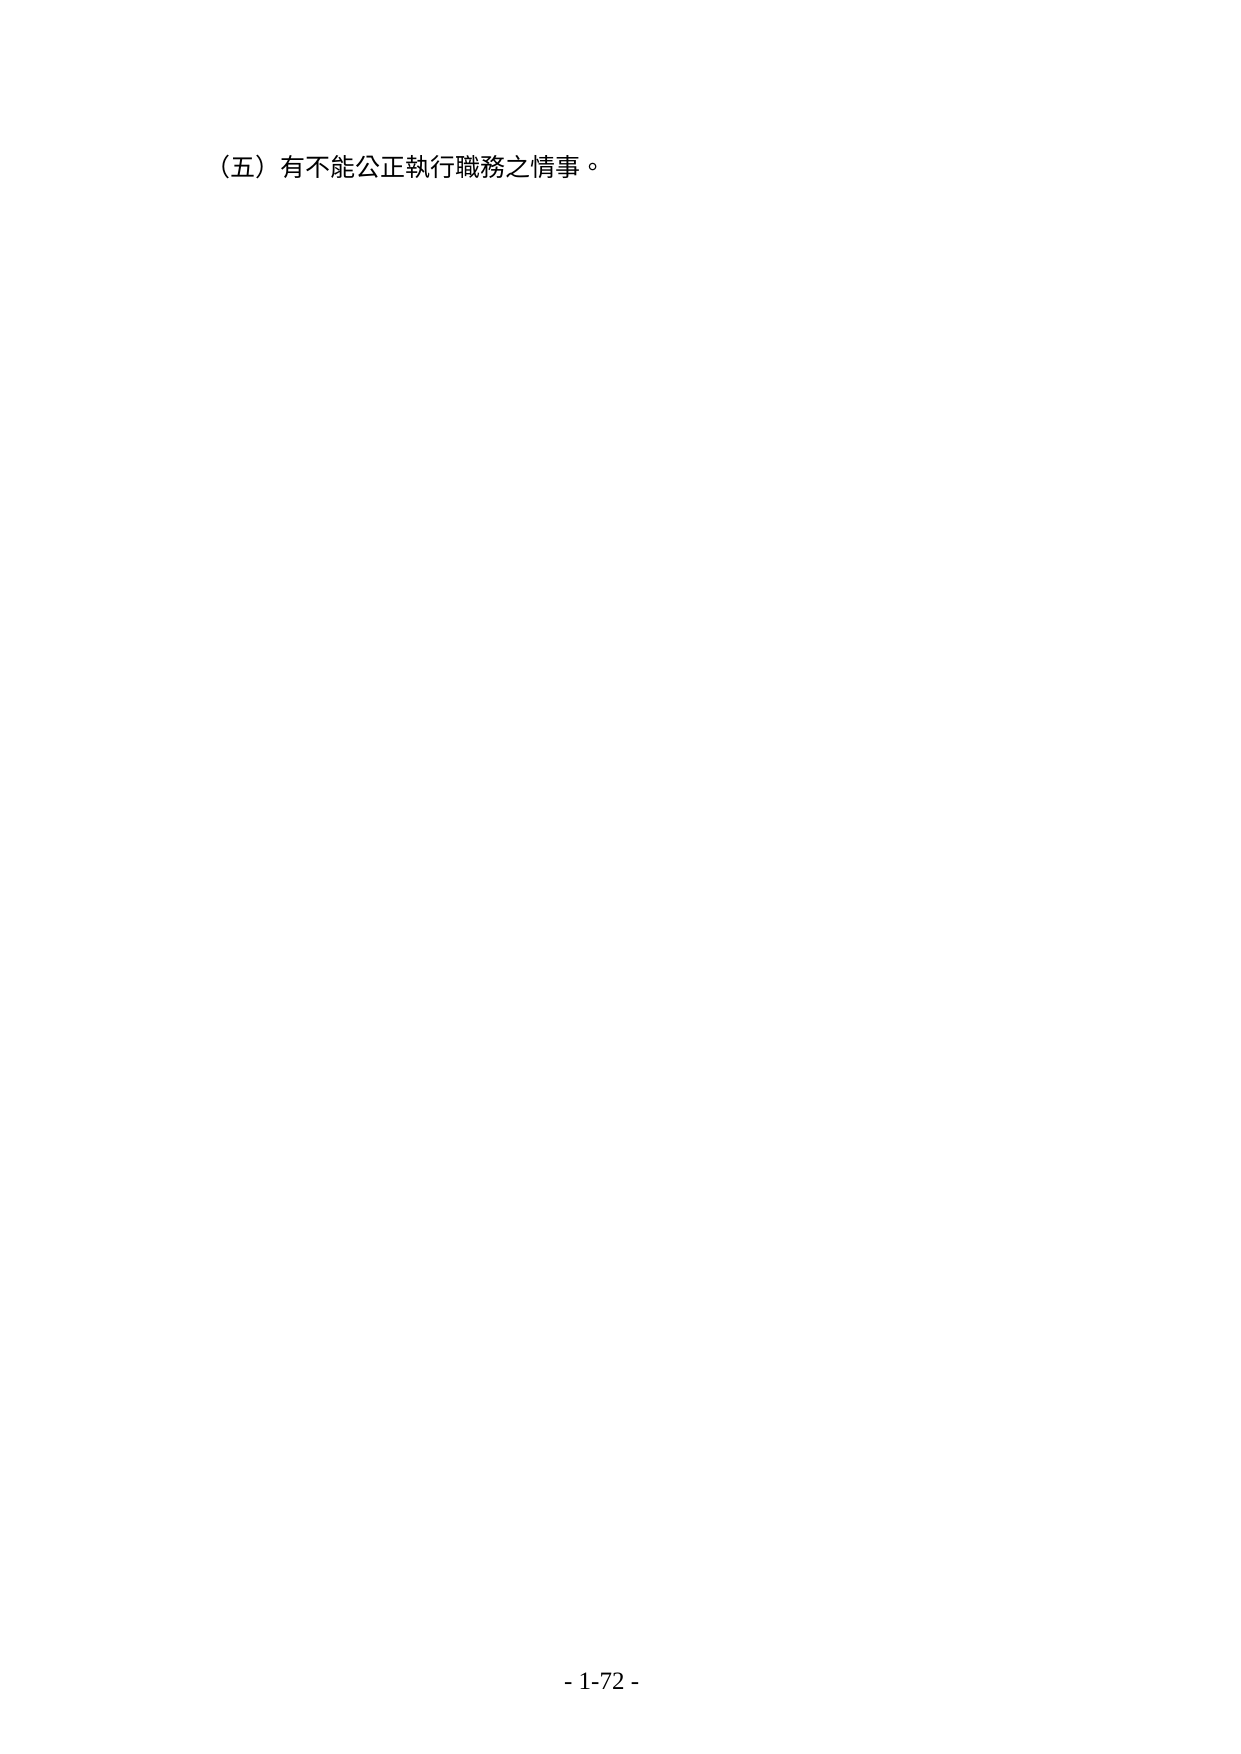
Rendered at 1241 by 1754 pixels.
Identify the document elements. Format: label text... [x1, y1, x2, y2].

text （五）有不能公正執行職務之情事。 [192, 148, 1092, 184]
